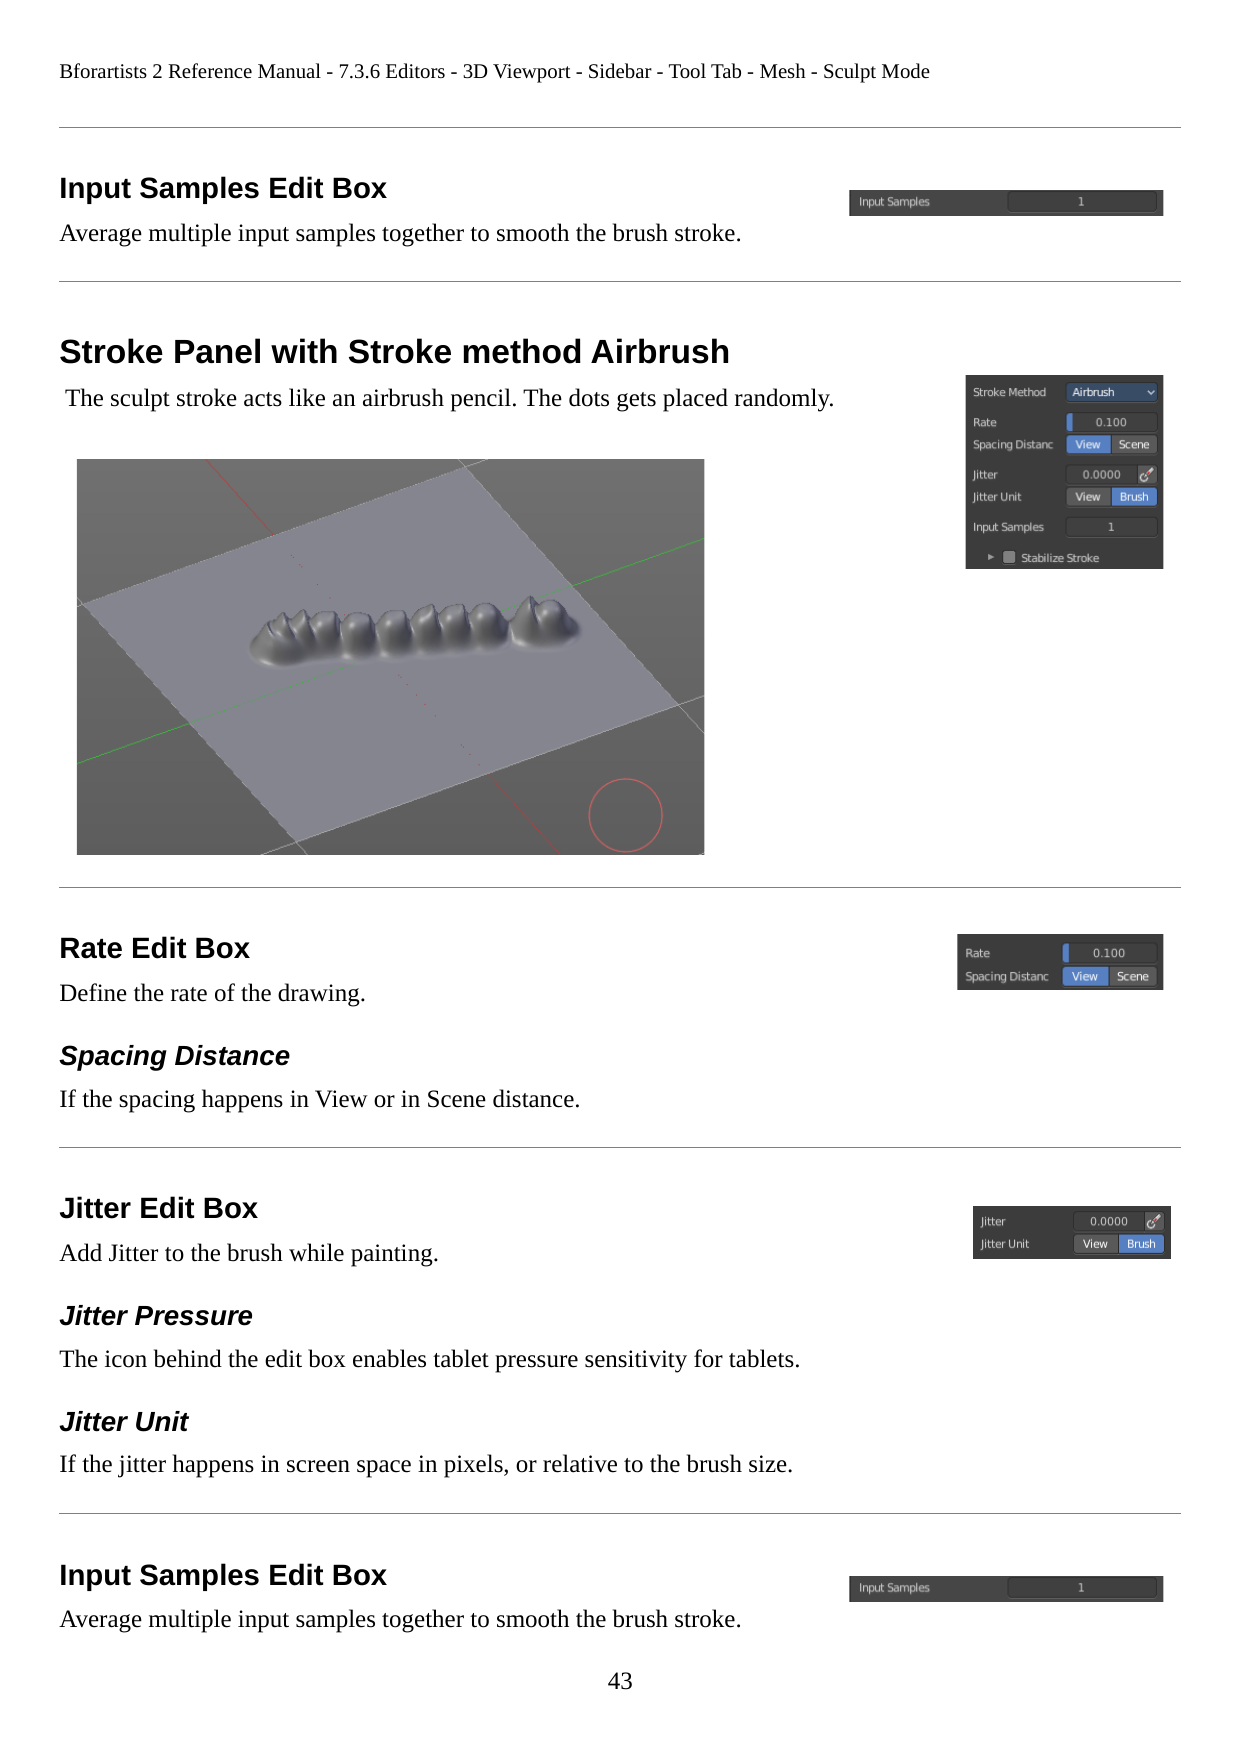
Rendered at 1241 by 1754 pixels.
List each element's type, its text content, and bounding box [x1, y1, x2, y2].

picture [849, 1576, 1164, 1602]
subtitle Input Samples Edit Box [59, 171, 1181, 205]
subtitle Jitter Edit Box [59, 1191, 1181, 1225]
picture [849, 190, 1164, 216]
text If the spacing happens in View or in Scene distance. [59, 1084, 1181, 1112]
text Define the rate of the drawing. [59, 978, 1181, 1006]
text Average multiple input samples together to smooth the brush stroke. [59, 1604, 1181, 1632]
picture [76, 459, 705, 855]
subtitle Rate Edit Box [59, 931, 1181, 965]
text If the jitter happens in screen space in pixels, or relative to the brush size. [59, 1449, 1181, 1478]
picture [965, 375, 1164, 569]
text The sculpt stroke acts like an airbrush pencil. The dots gets placed randomly. [59, 383, 965, 412]
subtitle Jitter Unit [59, 1405, 1181, 1437]
text The icon behind the edit box enables tablet pressure sensitivity for tablets. [59, 1344, 1181, 1372]
picture [957, 934, 1164, 990]
text Average multiple input samples together to smooth the brush stroke. [59, 218, 1181, 246]
subtitle Stroke Panel with Stroke method Airbrush [59, 332, 1181, 370]
subtitle Input Samples Edit Box [59, 1557, 1181, 1591]
subtitle Jitter Pressure [59, 1299, 1181, 1331]
subtitle Spacing Distance [59, 1039, 1181, 1071]
picture [973, 1206, 1171, 1259]
text Add Jitter to the brush while painting. [59, 1238, 1181, 1266]
